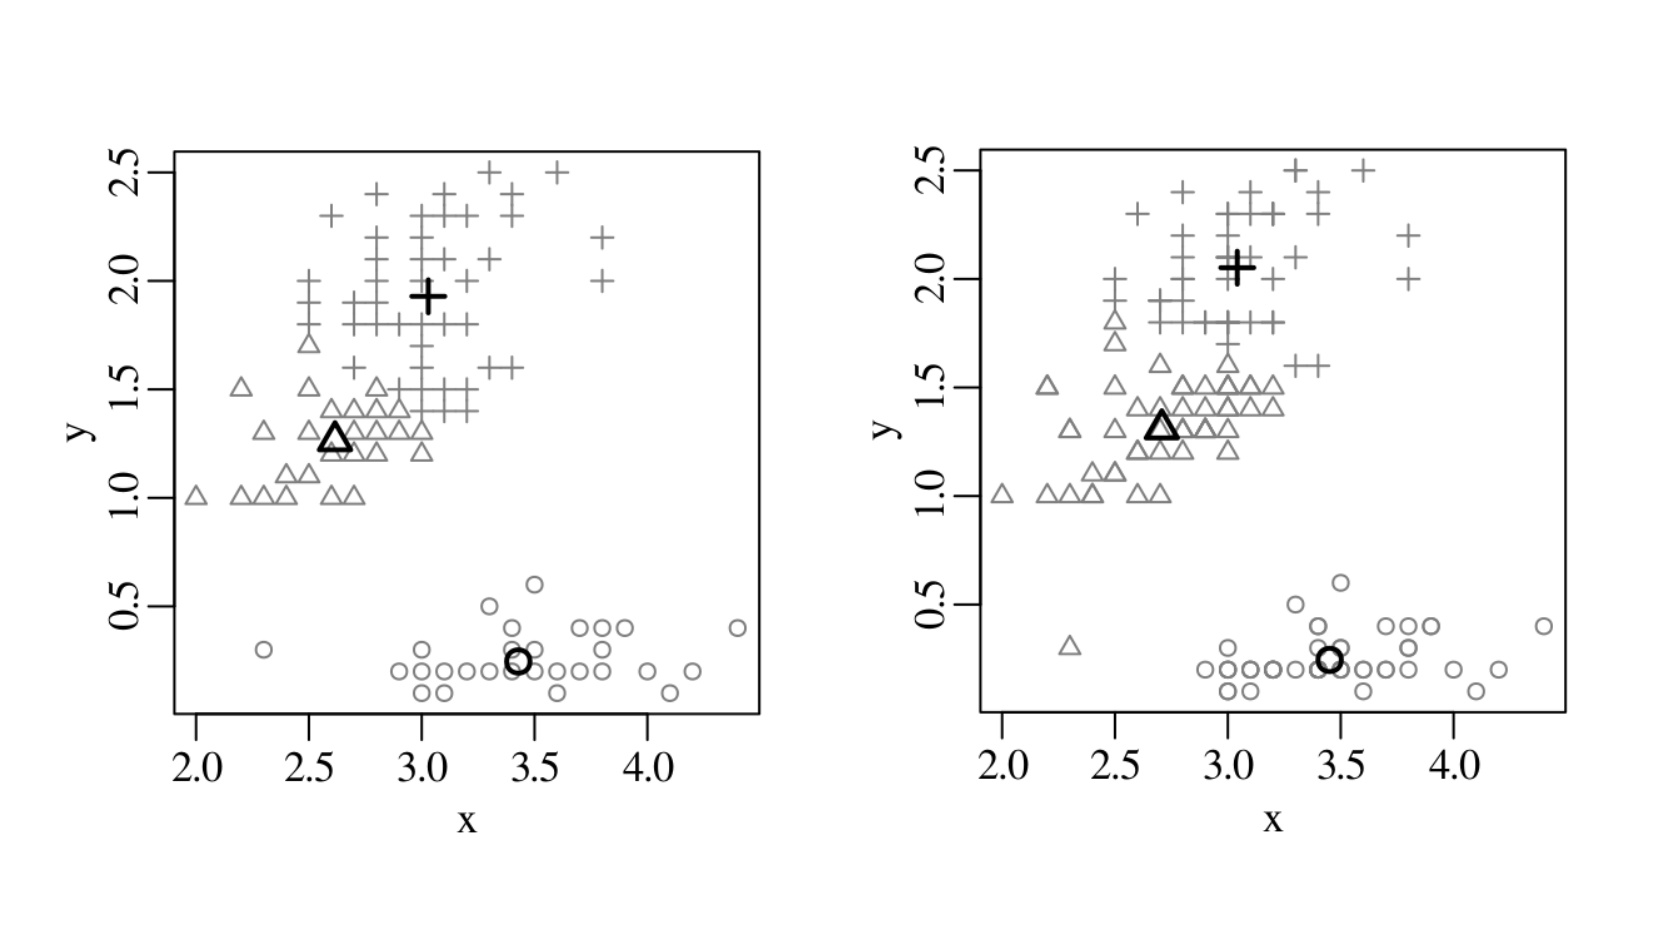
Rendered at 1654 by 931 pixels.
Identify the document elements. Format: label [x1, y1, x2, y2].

picture [59, 129, 773, 845]
picture [865, 119, 1583, 839]
